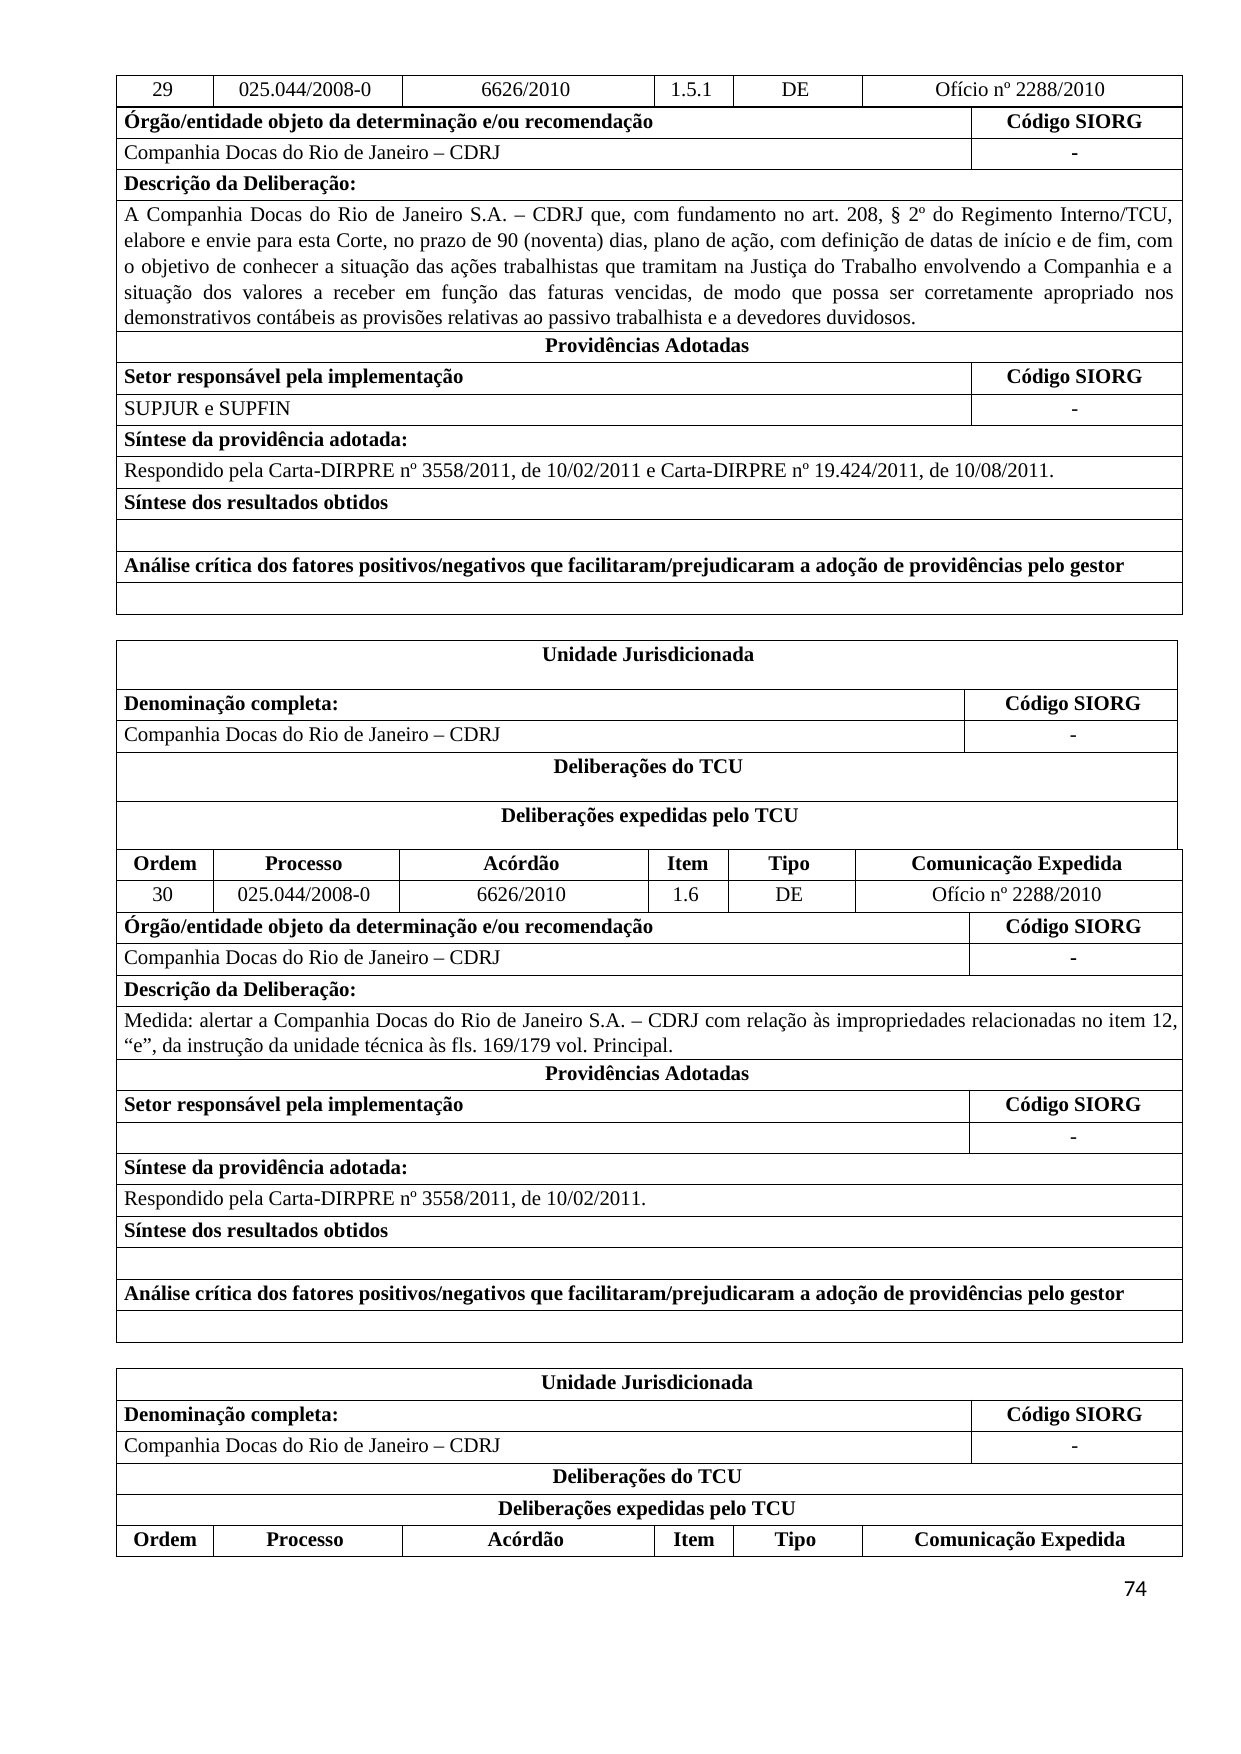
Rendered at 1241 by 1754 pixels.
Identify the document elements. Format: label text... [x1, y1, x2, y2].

table_cell Síntese dos resultados obtidos [117, 1217, 1182, 1247]
table_cell [117, 1123, 969, 1153]
table_cell 1.6 [649, 881, 728, 912]
table_cell - [972, 1432, 1182, 1462]
table_cell Síntese da providência adotada: [117, 1154, 1182, 1184]
table_cell Deliberações expedidas pelo TCU [117, 802, 964, 849]
table_cell DE [734, 76, 862, 106]
table_cell DE [729, 881, 855, 912]
table_cell Síntese da providência adotada: [117, 426, 1182, 456]
table_cell Companhia Docas do Rio de Janeiro – CDRJ [117, 721, 964, 752]
table_cell Medida: alertar a Companhia Docas do Rio de Janeiro S.A. – CDRJ com relação às impropriedades relacionadas no item 12, “e”, da instrução da unidade técnica às fls. 169/179 vol. Principal. [117, 1007, 1182, 1059]
table_cell Comunicação Expedida [856, 850, 1182, 880]
table_cell Tipo [729, 850, 855, 880]
table_cell Código SIORG [965, 690, 1177, 720]
table_cell Código SIORG [970, 913, 1182, 943]
table_cell [1178, 752, 1183, 801]
table_cell [117, 1248, 1182, 1279]
table_cell Processo [214, 850, 399, 880]
table_cell Órgão/entidade objeto da determinação e/ou recomendação [117, 108, 971, 138]
table_cell - [970, 1123, 1182, 1153]
table_cell Órgão/entidade objeto da determinação e/ou recomendação [117, 913, 969, 943]
table_cell Companhia Docas do Rio de Janeiro – CDRJ [117, 1432, 971, 1462]
table_cell Comunicação Expedida [863, 1526, 1182, 1556]
table_cell Providências Adotadas [117, 332, 1182, 362]
table_cell Denominação completa: [117, 690, 964, 720]
table_cell Setor responsável pela implementação [117, 363, 971, 394]
table_cell A Companhia Docas do Rio de Janeiro S.A. – CDRJ que, com fundamento no art. 208, § 2º do Regimento Interno/TCU, elabore e envie para esta Corte, no prazo de 90 (noventa) dias, plano de ação, com definição de datas de início e de fim, com o objetivo de conhecer a situação das ações trabalhistas que tramitam na Justiça do Trabalho envolvendo a Companhia e a situação dos valores a receber em função das faturas vencidas, de modo que possa ser corretamente apropriado nos demonstrativos contábeis as provisões relativas ao passivo trabalhista e a devedores duvidosos. [117, 201, 1182, 331]
table_cell Item [655, 1526, 733, 1556]
table_cell Processo [214, 1526, 402, 1556]
table_cell - [972, 139, 1182, 169]
table_cell 6626/2010 [400, 881, 648, 912]
table_cell Respondido pela Carta-DIRPRE nº 3558/2011, de 10/02/2011 e Carta-DIRPRE nº 19.424/2011, de 10/08/2011. [117, 457, 1182, 488]
table_cell [117, 583, 1182, 613]
table_cell Ordem [117, 850, 213, 880]
table_cell 29 [117, 76, 213, 106]
table_cell Tipo [734, 1526, 862, 1556]
table_cell Ofício nº 2288/2010 [856, 881, 1182, 912]
table_cell - [972, 395, 1182, 425]
table_cell Ofício nº 2288/2010 [863, 76, 1182, 106]
table_cell Descrição da Deliberação: [117, 170, 1182, 200]
table_cell [965, 753, 1177, 801]
table_header Unidade Jurisdicionada [117, 1369, 1182, 1399]
table_header [965, 641, 1177, 689]
table_cell [1178, 720, 1183, 752]
table_cell Respondido pela Carta-DIRPRE nº 3558/2011, de 10/02/2011. [117, 1185, 1182, 1216]
table_cell Acórdão [403, 1526, 654, 1556]
table_cell [117, 520, 1182, 551]
table_cell Código SIORG [972, 363, 1182, 394]
table_cell Denominação completa: [117, 1401, 971, 1431]
table_cell - [965, 721, 1177, 752]
table_cell Setor responsável pela implementação [117, 1091, 969, 1122]
table_cell [117, 1311, 1182, 1342]
table_header Unidade Jurisdicionada [117, 641, 964, 689]
table_cell Deliberações do TCU [117, 1464, 1182, 1494]
table_cell 6626/2010 [403, 76, 654, 106]
table_cell Acórdão [400, 850, 648, 880]
table_cell [1178, 689, 1183, 720]
table_cell Ordem [117, 1526, 213, 1556]
table_cell [965, 802, 1177, 849]
table_cell 025.044/2008-0 [214, 76, 402, 106]
table_cell Análise crítica dos fatores positivos/negativos que facilitaram/prejudicaram a adoção de providências pelo gestor [117, 1280, 1182, 1310]
table_cell 1.5.1 [655, 76, 733, 106]
table_cell Síntese dos resultados obtidos [117, 489, 1182, 519]
table_header [1178, 640, 1183, 689]
table_cell Deliberações do TCU [117, 753, 964, 801]
table_cell Análise crítica dos fatores positivos/negativos que facilitaram/prejudicaram a adoção de providências pelo gestor [117, 552, 1182, 582]
table_cell Código SIORG [972, 108, 1182, 138]
table_cell [1178, 801, 1183, 849]
table_cell Código SIORG [972, 1401, 1182, 1431]
table_cell 025.044/2008-0 [214, 881, 399, 912]
table_cell Companhia Docas do Rio de Janeiro – CDRJ [117, 139, 971, 169]
table_cell Providências Adotadas [117, 1060, 1182, 1090]
table_cell Item [649, 850, 728, 880]
table_cell Companhia Docas do Rio de Janeiro – CDRJ [117, 944, 969, 975]
table_cell - [970, 944, 1182, 975]
table_cell Código SIORG [970, 1091, 1182, 1122]
table_cell Descrição da Deliberação: [117, 976, 1182, 1006]
table_cell SUPJUR e SUPFIN [117, 395, 971, 425]
table_cell Deliberações expedidas pelo TCU [117, 1495, 1182, 1525]
table_cell 30 [117, 881, 213, 912]
